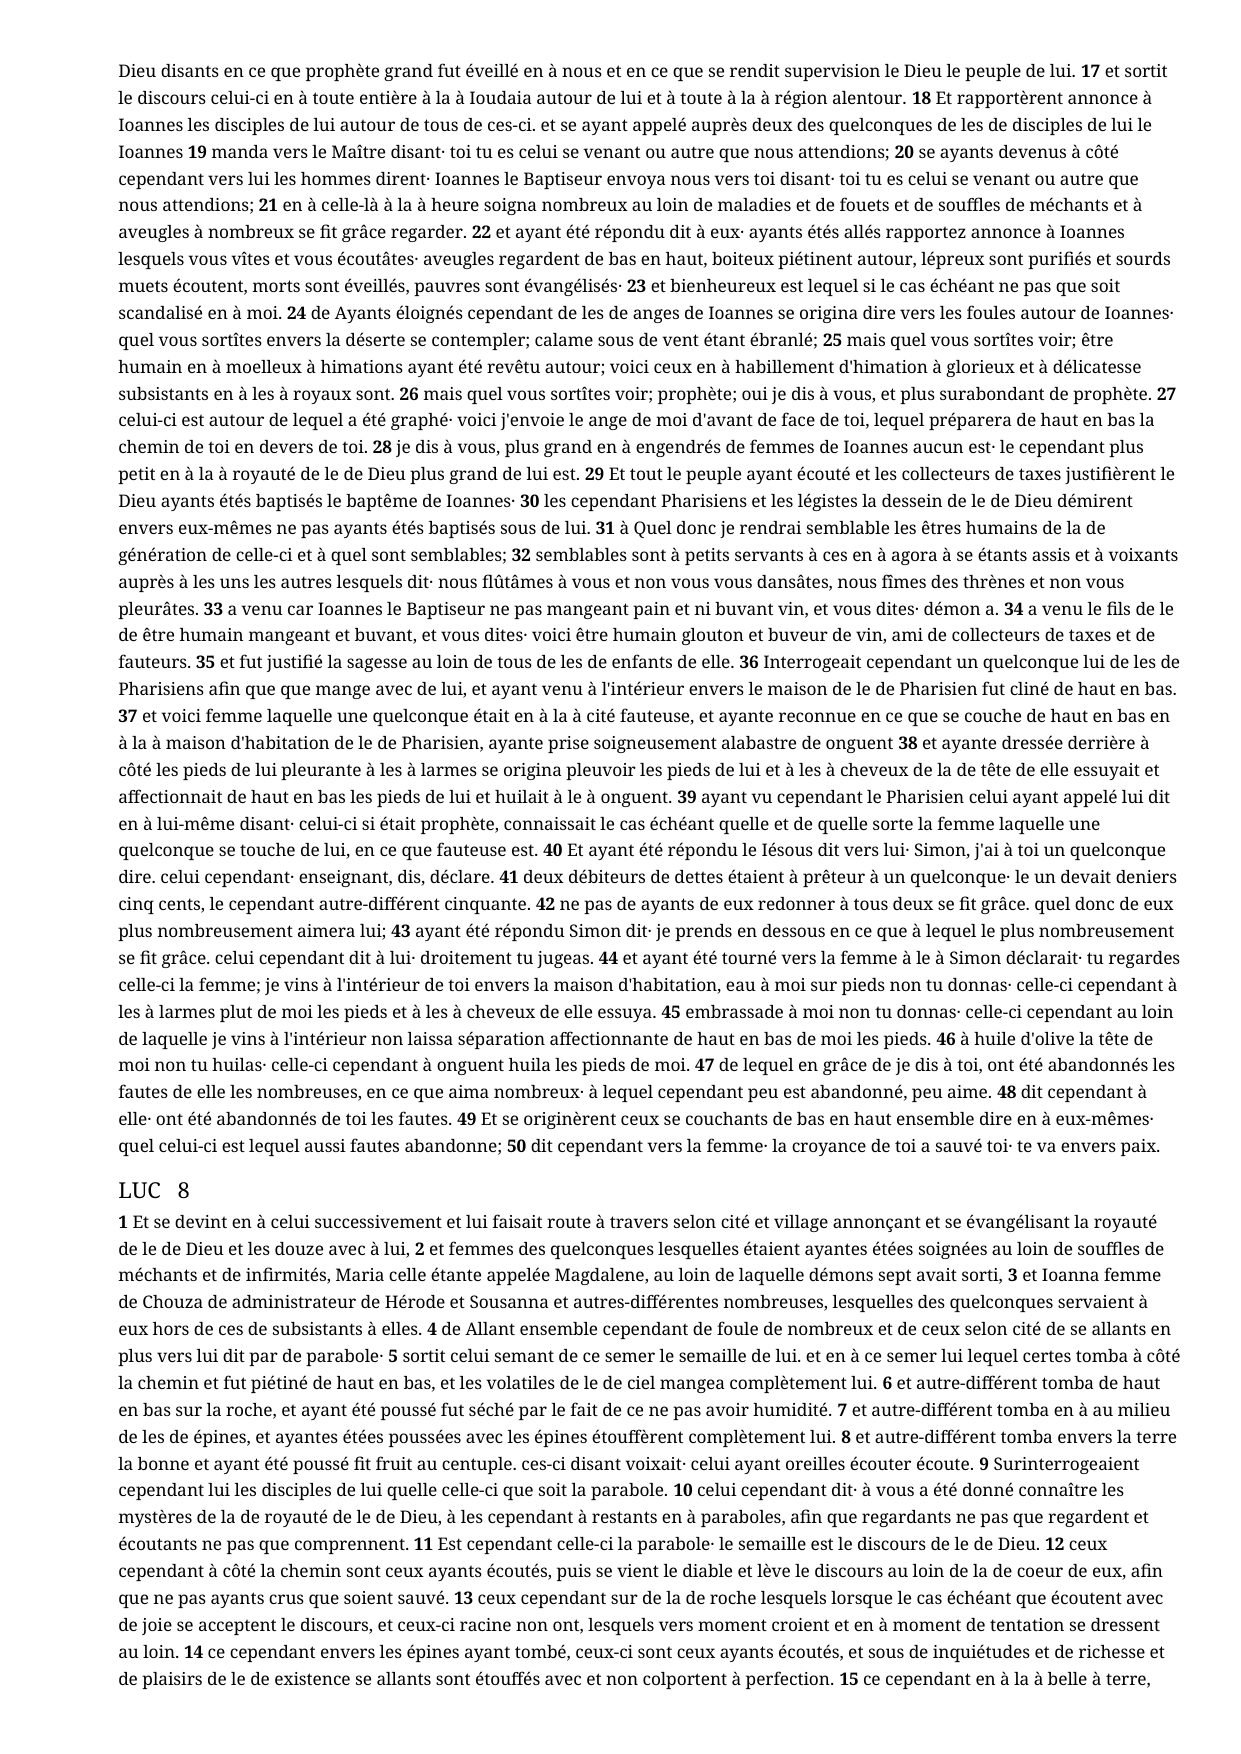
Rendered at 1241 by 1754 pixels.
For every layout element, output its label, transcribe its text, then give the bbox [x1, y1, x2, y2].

text LUC 8 [118, 1176, 1181, 1205]
text 1 Et se devint en à celui successivement et lui faisait route à travers selon cité et village annonçant et se évangélisant la royauté de le de Dieu et les douze avec à lui, 2 et femmes des quelconques lesquelles étaient ayantes étées soignées au loin de souffles de méchants et de infirmités, Maria celle étante appelée Magdalene, au loin de laquelle démons sept avait sorti, 3 et Ioanna femme de Chouza de administrateur de Hérode et Sousanna et autres-différentes nombreuses, lesquelles des quelconques servaient à eux hors de ces de subsistants à elles. 4 de Allant ensemble cependant de foule de nombreux et de ceux selon cité de se allants en plus vers lui dit par de parabole· 5 sortit celui semant de ce semer le semaille de lui. et en à ce semer lui lequel certes tomba à côté la chemin et fut piétiné de haut en bas, et les volatiles de le de ciel mangea complètement lui. 6 et autre-différent tomba de haut en bas sur la roche, et ayant été poussé fut séché par le fait de ce ne pas avoir humidité. 7 et autre-différent tomba en à au milieu de les de épines, et ayantes étées poussées avec les épines étouffèrent complètement lui. 8 et autre-différent tomba envers la terre la bonne et ayant été poussé fit fruit au centuple. ces-ci disant voixait· celui ayant oreilles écouter écoute. 9 Surinterrogeaient cependant lui les disciples de lui quelle celle-ci que soit la parabole. 10 celui cependant dit· à vous a été donné connaître les mystères de la de royauté de le de Dieu, à les cependant à restants en à paraboles, afin que regardants ne pas que regardent et écoutants ne pas que comprennent. 11 Est cependant celle-ci la parabole· le semaille est le discours de le de Dieu. 12 ceux cependant à côté la chemin sont ceux ayants écoutés, puis se vient le diable et lève le discours au loin de la de coeur de eux, afin que ne pas ayants crus que soient sauvé. 13 ceux cependant sur de la de roche lesquels lorsque le cas échéant que écoutent avec de joie se acceptent le discours, et ceux-ci racine non ont, lesquels vers moment croient et en à moment de tentation se dressent au loin. 14 ce cependant envers les épines ayant tombé, ceux-ci sont ceux ayants écoutés, et sous de inquiétudes et de richesse et de plaisirs de le de existence se allants sont étouffés avec et non colportent à perfection. 15 ce cependant en à la à belle à terre, [118, 1210, 1181, 1690]
text Dieu disants en ce que prophète grand fut éveillé en à nous et en ce que se rendit supervision le Dieu le peuple de lui. 17 et sortit le discours celui-ci en à toute entière à la à Ioudaia autour de lui et à toute à la à région alentour. 18 Et rapportèrent annonce à Ioannes les disciples de lui autour de tous de ces-ci. et se ayant appelé auprès deux des quelconques de les de disciples de lui le Ioannes 19 manda vers le Maître disant· toi tu es celui se venant ou autre que nous attendions; 20 se ayants devenus à côté cependant vers lui les hommes dirent· Ioannes le Baptiseur envoya nous vers toi disant· toi tu es celui se venant ou autre que nous attendions; 21 en à celle-là à la à heure soigna nombreux au loin de maladies et de fouets et de souffles de méchants et à aveugles à nombreux se fit grâce regarder. 22 et ayant été répondu dit à eux· ayants étés allés rapportez annonce à Ioannes lesquels vous vîtes et vous écoutâtes· aveugles regardent de bas en haut, boiteux piétinent autour, lépreux sont purifiés et sourds muets écoutent, morts sont éveillés, pauvres sont évangélisés· 23 et bienheureux est lequel si le cas échéant ne pas que soit scandalisé en à moi. 24 de Ayants éloignés cependant de les de anges de Ioannes se origina dire vers les foules autour de Ioannes· quel vous sortîtes envers la déserte se contempler; calame sous de vent étant ébranlé; 25 mais quel vous sortîtes voir; être humain en à moelleux à himations ayant été revêtu autour; voici ceux en à habillement d'himation à glorieux et à délicatesse subsistants en à les à royaux sont. 26 mais quel vous sortîtes voir; prophète; oui je dis à vous, et plus surabondant de prophète. 27 celui-ci est autour de lequel a été graphé· voici j'envoie le ange de moi d'avant de face de toi, lequel préparera de haut en bas la chemin de toi en devers de toi. 28 je dis à vous, plus grand en à engendrés de femmes de Ioannes aucun est· le cependant plus petit en à la à royauté de le de Dieu plus grand de lui est. 29 Et tout le peuple ayant écouté et les collecteurs de taxes justifièrent le Dieu ayants étés baptisés le baptême de Ioannes· 30 les cependant Pharisiens et les légistes la dessein de le de Dieu démirent envers eux-mêmes ne pas ayants étés baptisés sous de lui. 31 à Quel donc je rendrai semblable les êtres humains de la de génération de celle-ci et à quel sont semblables; 32 semblables sont à petits servants à ces en à agora à se étants assis et à voixants auprès à les uns les autres lesquels dit· nous flûtâmes à vous et non vous vous dansâtes, nous fîmes des thrènes et non vous pleurâtes. 33 a venu car Ioannes le Baptiseur ne pas mangeant pain et ni buvant vin, et vous dites· démon a. 34 a venu le fils de le de être humain mangeant et buvant, et vous dites· voici être humain glouton et buveur de vin, ami de collecteurs de taxes et de fauteurs. 35 et fut justifié la sagesse au loin de tous de les de enfants de elle. 36 Interrogeait cependant un quelconque lui de les de Pharisiens afin que que mange avec de lui, et ayant venu à l'intérieur envers le maison de le de Pharisien fut cliné de haut en bas. 37 et voici femme laquelle une quelconque était en à la à cité fauteuse, et ayante reconnue en ce que se couche de haut en bas en à la à maison d'habitation de le de Pharisien, ayante prise soigneusement alabastre de onguent 38 et ayante dressée derrière à côté les pieds de lui pleurante à les à larmes se origina pleuvoir les pieds de lui et à les à cheveux de la de tête de elle essuyait et affectionnait de haut en bas les pieds de lui et huilait à le à onguent. 39 ayant vu cependant le Pharisien celui ayant appelé lui dit en à lui-même disant· celui-ci si était prophète, connaissait le cas échéant quelle et de quelle sorte la femme laquelle une quelconque se touche de lui, en ce que fauteuse est. 40 Et ayant été répondu le Iésous dit vers lui· Simon, j'ai à toi un quelconque dire. celui cependant· enseignant, dis, déclare. 41 deux débiteurs de dettes étaient à prêteur à un quelconque· le un devait deniers cinq cents, le cependant autre-différent cinquante. 42 ne pas de ayants de eux redonner à tous deux se fit grâce. quel donc de eux plus nombreusement aimera lui; 43 ayant été répondu Simon dit· je prends en dessous en ce que à lequel le plus nombreusement se fit grâce. celui cependant dit à lui· droitement tu jugeas. 44 et ayant été tourné vers la femme à le à Simon déclarait· tu regardes celle-ci la femme; je vins à l'intérieur de toi envers la maison d'habitation, eau à moi sur pieds non tu donnas· celle-ci cependant à les à larmes plut de moi les pieds et à les à cheveux de elle essuya. 45 embrassade à moi non tu donnas· celle-ci cependant au loin de laquelle je vins à l'intérieur non laissa séparation affectionnante de haut en bas de moi les pieds. 46 à huile d'olive la tête de moi non tu huilas· celle-ci cependant à onguent huila les pieds de moi. 47 de lequel en grâce de je dis à toi, ont été abandonnés les fautes de elle les nombreuses, en ce que aima nombreux· à lequel cependant peu est abandonné, peu aime. 48 dit cependant à elle· ont été abandonnés de toi les fautes. 49 Et se originèrent ceux se couchants de bas en haut ensemble dire en à eux-mêmes· quel celui-ci est lequel aussi fautes abandonne; 50 dit cependant vers la femme· la croyance de toi a sauvé toi· te va envers paix. [118, 59, 1181, 1157]
